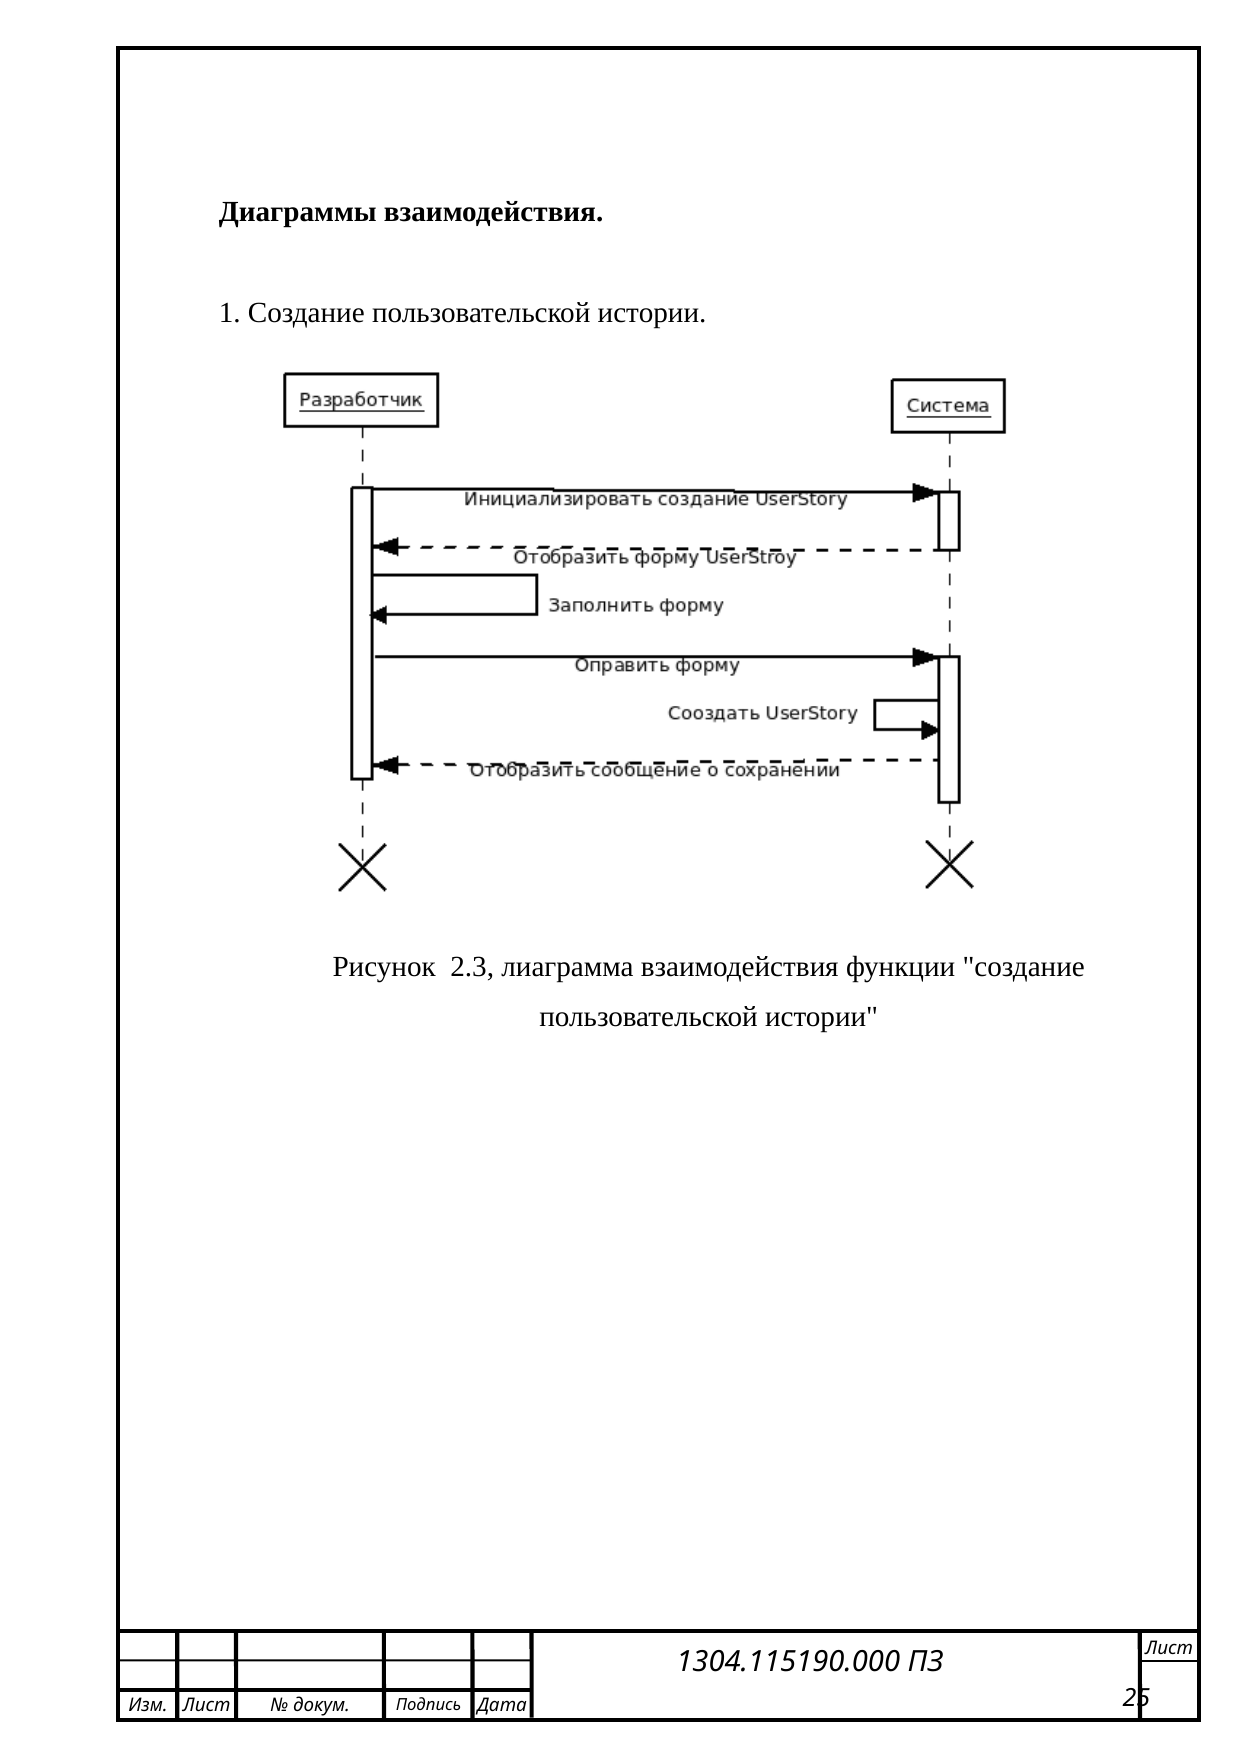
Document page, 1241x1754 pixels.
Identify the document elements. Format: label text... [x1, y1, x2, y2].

text 1. Создание пользовательской истории. [153, 295, 1157, 328]
text Рисунок 2.3, лиаграмма взаимодействия функции "создание пользовательской истории" [260, 949, 1157, 1033]
picture [266, 345, 1009, 893]
text Диаграммы взаимодействия. [153, 194, 1157, 228]
